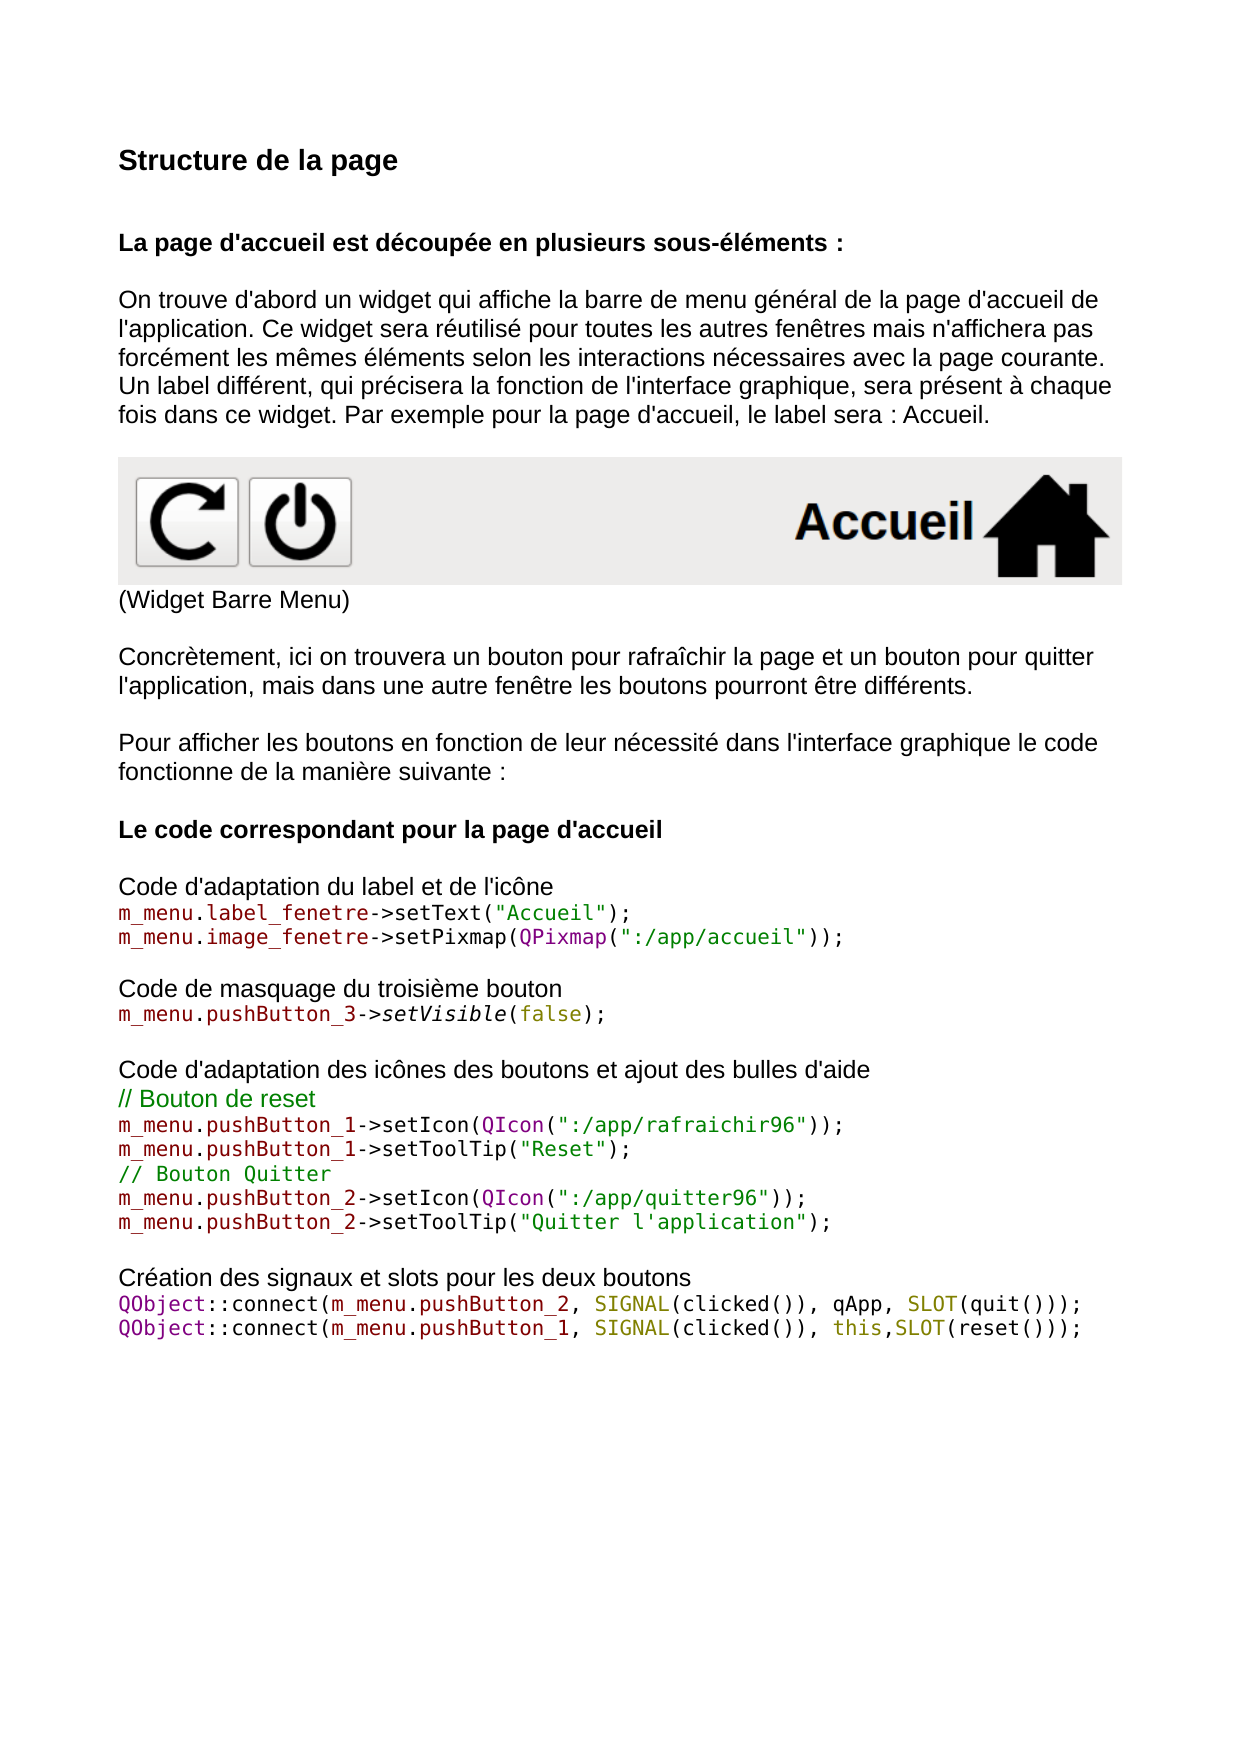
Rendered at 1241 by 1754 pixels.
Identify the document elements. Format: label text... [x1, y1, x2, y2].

text Code d'adaptation du label et de l'icône [118, 872, 1122, 901]
text m_menu.pushButton_2->setIcon(QIcon(":/app/quitter96")); [118, 1186, 1122, 1210]
text Pour afficher les boutons en fonction de leur nécessité dans l'interface graphique le code fonctionne de la manière suivante : [118, 728, 1122, 786]
text m_menu.pushButton_1->setToolTip("Reset"); [118, 1137, 1122, 1162]
text m_menu.label_fenetre->setText("Accueil"); [118, 901, 1122, 925]
picture [118, 457, 1123, 585]
text m_menu.pushButton_2->setToolTip("Quitter l'application"); [118, 1210, 1122, 1234]
text Concrètement, ici on trouvera un bouton pour rafraîchir la page et un bouton pour quitter l'application, mais dans une autre fenêtre les boutons pourront être différents. [118, 642, 1122, 700]
text Code d'adaptation des icônes des boutons et ajout des bulles d'aide [118, 1056, 1122, 1084]
text // Bouton de reset [118, 1084, 1122, 1113]
text QObject::connect(m_menu.pushButton_2, SIGNAL(clicked()), qApp, SLOT(quit())); [118, 1292, 1122, 1316]
text Le code correspondant pour la page d'accueil [118, 815, 1122, 843]
text On trouve d'abord un widget qui affiche la barre de menu général de la page d'accueil de l'application. Ce widget sera réutilisé pour toutes les autres fenêtres mais n'affichera pas forcément les mêmes éléments selon les interactions nécessaires avec la page courante. [118, 285, 1122, 371]
text Un label différent, qui précisera la fonction de l'interface graphique, sera présent à chaque fois dans ce widget. Par exemple pour la page d'accueil, le label sera : Accueil. [118, 371, 1122, 429]
text m_menu.pushButton_3->setVisible(false); [118, 1002, 1122, 1027]
subtitle Structure de la page [118, 143, 1122, 177]
text Création des signaux et slots pour les deux boutons [118, 1263, 1122, 1292]
text m_menu.pushButton_1->setIcon(QIcon(":/app/rafraichir96")); [118, 1113, 1122, 1137]
text (Widget Barre Menu) [118, 585, 1122, 613]
text m_menu.image_fenetre->setPixmap(QPixmap(":/app/accueil")); [118, 925, 1122, 949]
text Code de masquage du troisième bouton [118, 974, 1122, 1002]
text // Bouton Quitter [118, 1162, 1122, 1186]
text QObject::connect(m_menu.pushButton_1, SIGNAL(clicked()), this,SLOT(reset())); [118, 1316, 1122, 1340]
text La page d'accueil est découpée en plusieurs sous-éléments : [118, 228, 1122, 256]
